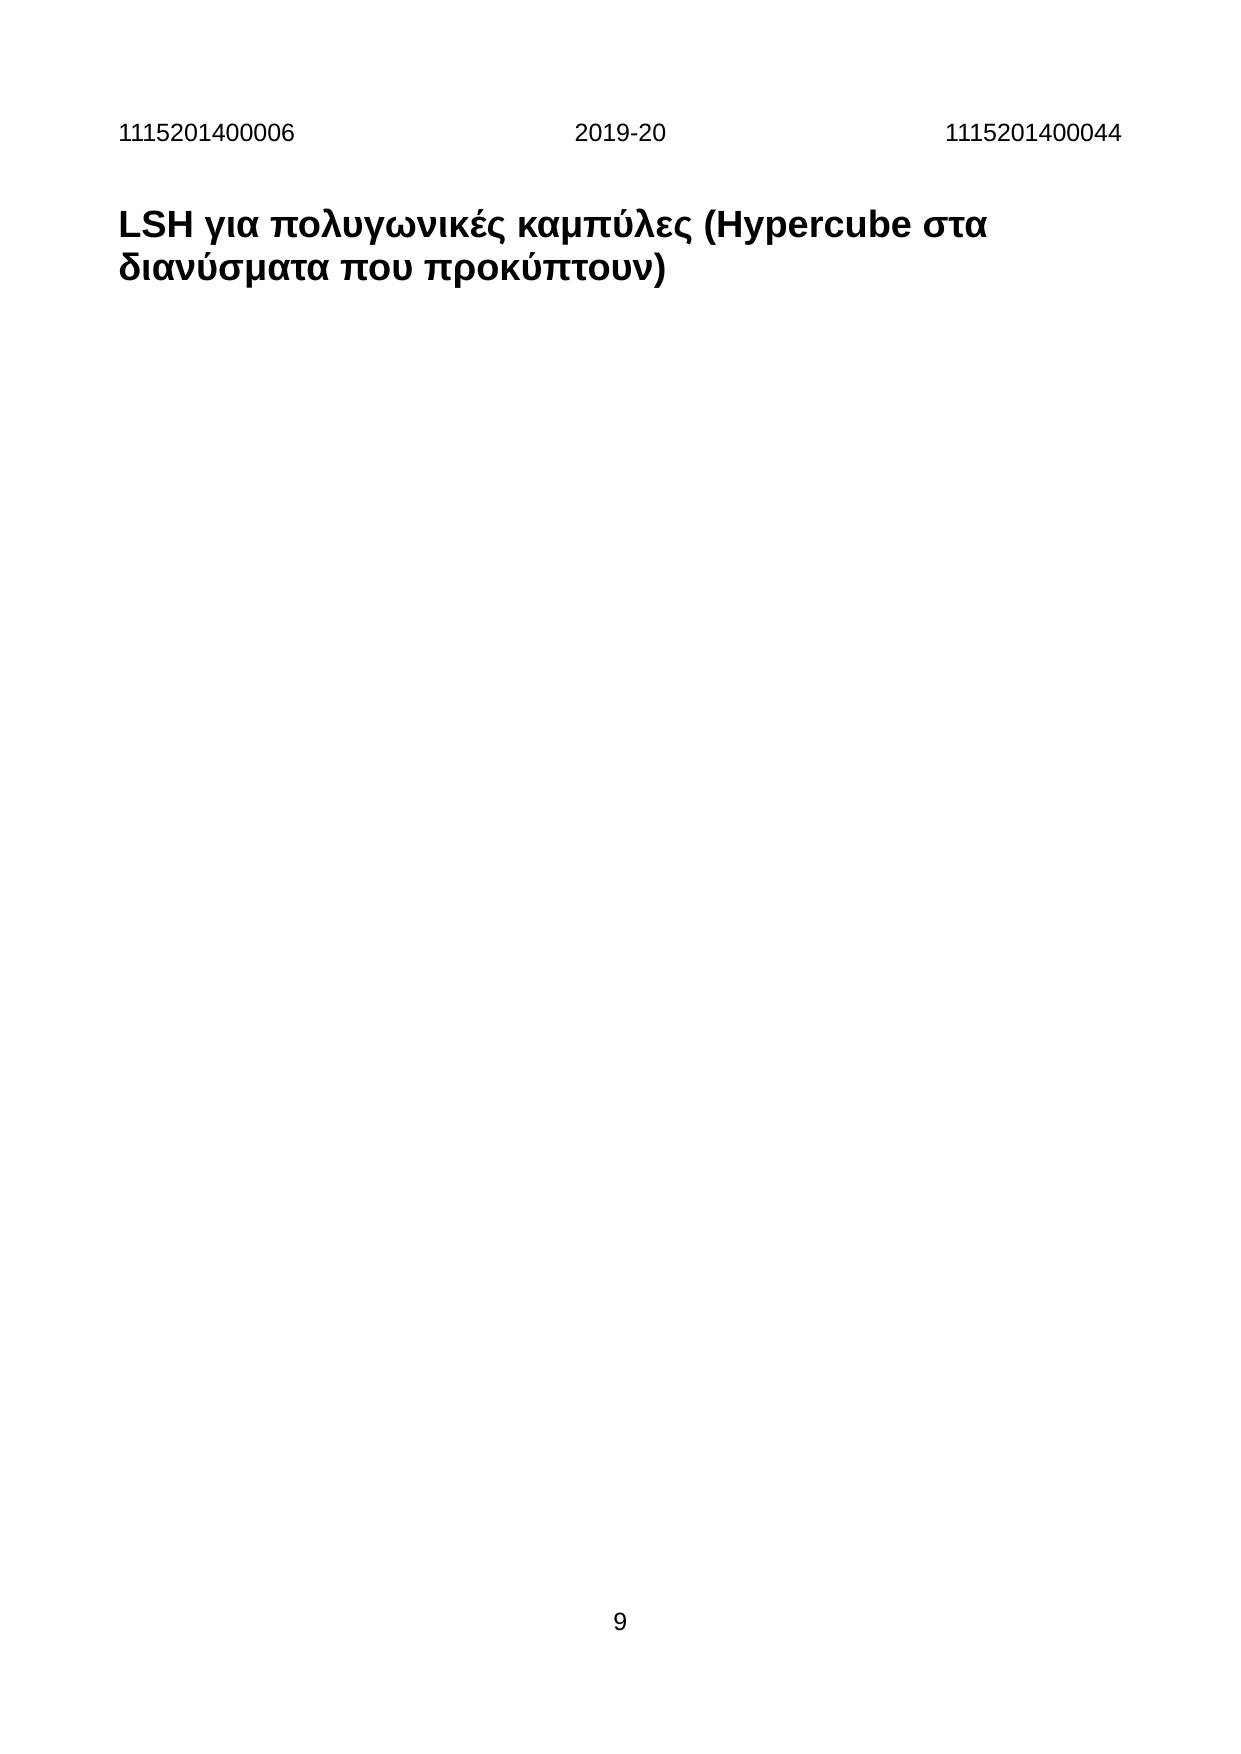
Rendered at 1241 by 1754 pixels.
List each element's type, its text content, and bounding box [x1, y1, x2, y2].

subtitle LSH για πολυγωνικές καμπύλες (Hypercube στα διανύσματα που προκύπτουν) [118, 201, 1122, 289]
